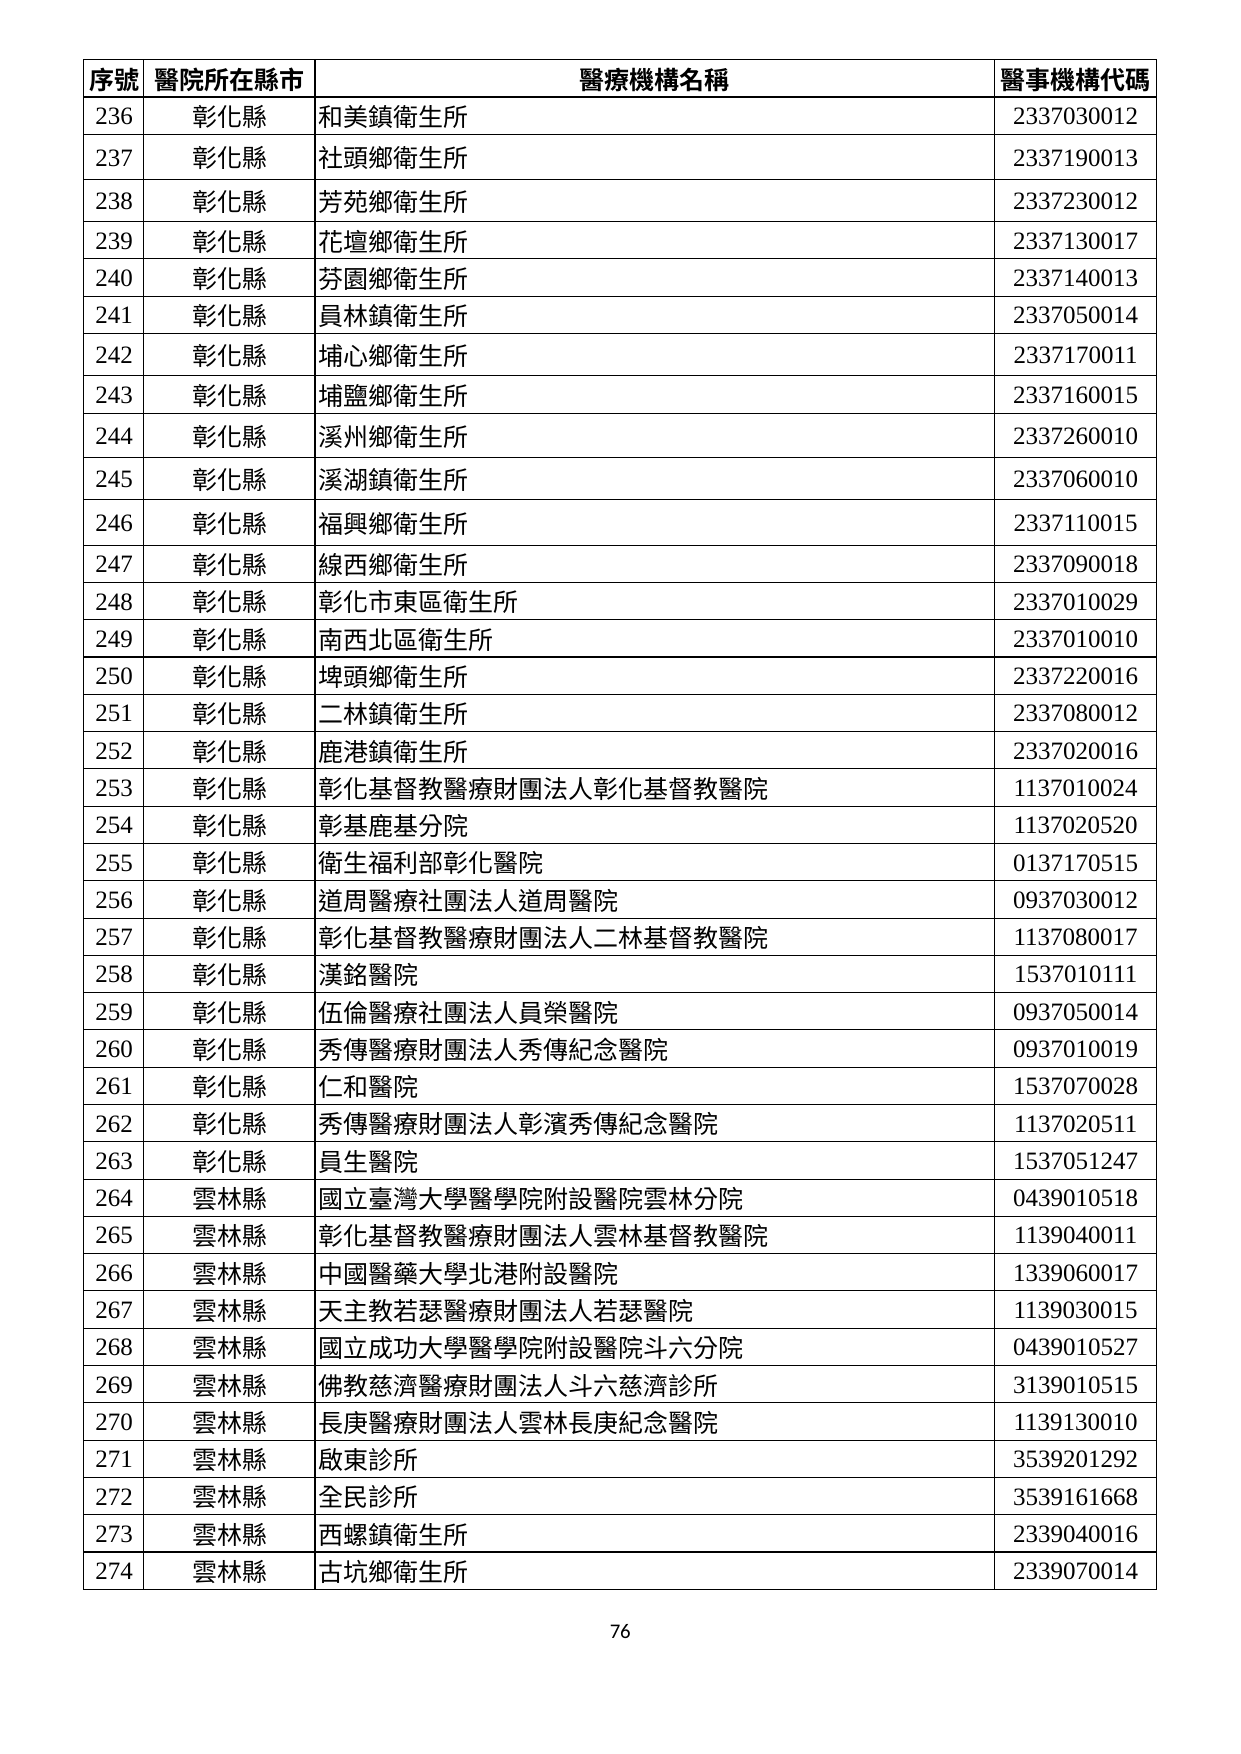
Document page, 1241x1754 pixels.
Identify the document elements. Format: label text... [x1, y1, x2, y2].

table_cell 252 [84, 732, 143, 768]
table_cell 2337260010 [995, 414, 1156, 457]
table_cell 0439010527 [995, 1329, 1156, 1365]
table_cell 衛生福利部彰化醫院 [316, 844, 994, 880]
table_cell 271 [84, 1441, 143, 1477]
table_cell 2337190013 [995, 135, 1156, 179]
table_cell 2337220016 [995, 658, 1156, 694]
table_cell 彰化基督教醫療財團法人彰化基督教醫院 [316, 769, 994, 806]
table_cell 2337010029 [995, 583, 1156, 619]
table_cell 248 [84, 583, 143, 619]
table_cell 國立成功大學醫學院附設醫院斗六分院 [316, 1329, 994, 1365]
table_cell 2337110015 [995, 500, 1156, 544]
table_cell 秀傳醫療財團法人彰濱秀傳紀念醫院 [316, 1105, 994, 1141]
table_cell 員生醫院 [316, 1142, 994, 1178]
table_cell 258 [84, 956, 143, 992]
table_cell 彰化縣 [144, 458, 314, 499]
table_cell 241 [84, 297, 143, 333]
table_cell 彰化縣 [144, 695, 314, 731]
table_cell 彰化縣 [144, 98, 314, 134]
table_cell 彰化縣 [144, 807, 314, 843]
table_cell 247 [84, 546, 143, 582]
table_cell 1139130010 [995, 1403, 1156, 1439]
table_cell 0937010019 [995, 1030, 1156, 1067]
table_cell 251 [84, 695, 143, 731]
table_cell 249 [84, 620, 143, 656]
table_cell 268 [84, 1329, 143, 1365]
table_cell 267 [84, 1291, 143, 1328]
table_cell 1137020520 [995, 807, 1156, 843]
table_cell 秀傳醫療財團法人秀傳紀念醫院 [316, 1030, 994, 1067]
table_cell 彰化市東區衛生所 [316, 583, 994, 619]
table_cell 溪湖鎮衛生所 [316, 458, 994, 499]
table_cell 彰化縣 [144, 620, 314, 656]
table_cell 1537010111 [995, 956, 1156, 992]
table_cell 花壇鄉衛生所 [316, 222, 994, 258]
table_cell 236 [84, 98, 143, 134]
table_cell 彰化基督教醫療財團法人雲林基督教醫院 [316, 1217, 994, 1253]
table_cell 雲林縣 [144, 1291, 314, 1328]
table_cell 伍倫醫療社團法人員榮醫院 [316, 993, 994, 1029]
table_cell 芳苑鄉衛生所 [316, 180, 994, 221]
table_cell 彰化縣 [144, 769, 314, 806]
table_header 醫療機構名稱 [316, 60, 994, 96]
table_cell 274 [84, 1553, 143, 1589]
table_cell 天主教若瑟醫療財團法人若瑟醫院 [316, 1291, 994, 1328]
table_cell 257 [84, 919, 143, 955]
table_cell 福興鄉衛生所 [316, 500, 994, 544]
table_cell 1139040011 [995, 1217, 1156, 1253]
table_cell 彰化縣 [144, 1142, 314, 1178]
table_cell 長庚醫療財團法人雲林長庚紀念醫院 [316, 1403, 994, 1439]
table_cell 彰化縣 [144, 1068, 314, 1104]
table_cell 道周醫療社團法人道周醫院 [316, 881, 994, 917]
table_cell 2337030012 [995, 98, 1156, 134]
table_cell 239 [84, 222, 143, 258]
table_cell 彰化基督教醫療財團法人二林基督教醫院 [316, 919, 994, 955]
table_cell 0137170515 [995, 844, 1156, 880]
table_cell 250 [84, 658, 143, 694]
table_cell 253 [84, 769, 143, 806]
table_cell 彰化縣 [144, 222, 314, 258]
table_cell 啟東診所 [316, 1441, 994, 1477]
table_cell 259 [84, 993, 143, 1029]
table_cell 264 [84, 1180, 143, 1216]
table_cell 254 [84, 807, 143, 843]
table_cell 溪州鄉衛生所 [316, 414, 994, 457]
table_cell 1137010024 [995, 769, 1156, 806]
table_cell 2339040016 [995, 1515, 1156, 1551]
table_cell 1339060017 [995, 1254, 1156, 1290]
table_cell 古坑鄉衛生所 [316, 1553, 994, 1589]
table_cell 員林鎮衛生所 [316, 297, 994, 333]
table_cell 埔心鄉衛生所 [316, 334, 994, 375]
table_cell 272 [84, 1478, 143, 1514]
table_cell 雲林縣 [144, 1553, 314, 1589]
table_cell 漢銘醫院 [316, 956, 994, 992]
table_cell 1137080017 [995, 919, 1156, 955]
table_cell 273 [84, 1515, 143, 1551]
table_cell 2337020016 [995, 732, 1156, 768]
table_cell 彰化縣 [144, 180, 314, 221]
table_cell 彰化縣 [144, 259, 314, 296]
table_cell 雲林縣 [144, 1329, 314, 1365]
table_cell 265 [84, 1217, 143, 1253]
table_cell 2337130017 [995, 222, 1156, 258]
table_cell 2337160015 [995, 376, 1156, 413]
table_cell 1137020511 [995, 1105, 1156, 1141]
table_cell 260 [84, 1030, 143, 1067]
table_cell 0439010518 [995, 1180, 1156, 1216]
table_cell 244 [84, 414, 143, 457]
table_cell 彰化縣 [144, 135, 314, 179]
table_cell 2337140013 [995, 259, 1156, 296]
table_header 序號 [84, 60, 143, 96]
table_cell 1537070028 [995, 1068, 1156, 1104]
table_cell 雲林縣 [144, 1441, 314, 1477]
table_cell 266 [84, 1254, 143, 1290]
table_cell 芬園鄉衛生所 [316, 259, 994, 296]
table_cell 國立臺灣大學醫學院附設醫院雲林分院 [316, 1180, 994, 1216]
table_cell 2337080012 [995, 695, 1156, 731]
table_cell 雲林縣 [144, 1254, 314, 1290]
table_cell 255 [84, 844, 143, 880]
table_cell 彰化縣 [144, 881, 314, 917]
table_cell 雲林縣 [144, 1217, 314, 1253]
table_cell 269 [84, 1366, 143, 1402]
table_cell 雲林縣 [144, 1180, 314, 1216]
table_cell 彰化縣 [144, 414, 314, 457]
table_cell 二林鎮衛生所 [316, 695, 994, 731]
table_cell 社頭鄉衛生所 [316, 135, 994, 179]
table_cell 彰化縣 [144, 658, 314, 694]
table_cell 245 [84, 458, 143, 499]
table_cell 和美鎮衛生所 [316, 98, 994, 134]
table_cell 240 [84, 259, 143, 296]
table_cell 彰化縣 [144, 732, 314, 768]
table_cell 2337060010 [995, 458, 1156, 499]
table_cell 彰基鹿基分院 [316, 807, 994, 843]
table_cell 彰化縣 [144, 1105, 314, 1141]
table_cell 270 [84, 1403, 143, 1439]
table_cell 線西鄉衛生所 [316, 546, 994, 582]
table_cell 1537051247 [995, 1142, 1156, 1178]
table_cell 242 [84, 334, 143, 375]
table_cell 全民診所 [316, 1478, 994, 1514]
table_cell 雲林縣 [144, 1366, 314, 1402]
table_cell 0937030012 [995, 881, 1156, 917]
table_cell 埔鹽鄉衛生所 [316, 376, 994, 413]
table_cell 2337050014 [995, 297, 1156, 333]
table_cell 彰化縣 [144, 546, 314, 582]
table_cell 3139010515 [995, 1366, 1156, 1402]
table_cell 238 [84, 180, 143, 221]
table_cell 彰化縣 [144, 844, 314, 880]
table_cell 彰化縣 [144, 956, 314, 992]
table_cell 2337230012 [995, 180, 1156, 221]
table_cell 西螺鎮衛生所 [316, 1515, 994, 1551]
table_cell 262 [84, 1105, 143, 1141]
table_cell 彰化縣 [144, 376, 314, 413]
table_cell 彰化縣 [144, 297, 314, 333]
table_cell 3539161668 [995, 1478, 1156, 1514]
table_cell 埤頭鄉衛生所 [316, 658, 994, 694]
table_cell 彰化縣 [144, 1030, 314, 1067]
table_cell 243 [84, 376, 143, 413]
table_cell 261 [84, 1068, 143, 1104]
table_cell 2337170011 [995, 334, 1156, 375]
table_cell 246 [84, 500, 143, 544]
table_cell 雲林縣 [144, 1515, 314, 1551]
table_cell 中國醫藥大學北港附設醫院 [316, 1254, 994, 1290]
table_cell 263 [84, 1142, 143, 1178]
table_cell 南西北區衛生所 [316, 620, 994, 656]
table_cell 彰化縣 [144, 583, 314, 619]
table_cell 3539201292 [995, 1441, 1156, 1477]
table_cell 彰化縣 [144, 500, 314, 544]
table_cell 雲林縣 [144, 1478, 314, 1514]
table_cell 2339070014 [995, 1553, 1156, 1589]
table_cell 雲林縣 [144, 1403, 314, 1439]
table_cell 1139030015 [995, 1291, 1156, 1328]
table_cell 彰化縣 [144, 919, 314, 955]
table_cell 0937050014 [995, 993, 1156, 1029]
table_cell 256 [84, 881, 143, 917]
table_cell 彰化縣 [144, 993, 314, 1029]
table_cell 2337010010 [995, 620, 1156, 656]
table_cell 彰化縣 [144, 334, 314, 375]
table_cell 仁和醫院 [316, 1068, 994, 1104]
table_cell 2337090018 [995, 546, 1156, 582]
table_cell 佛教慈濟醫療財團法人斗六慈濟診所 [316, 1366, 994, 1402]
table_cell 鹿港鎮衛生所 [316, 732, 994, 768]
table_header 醫事機構代碼 [995, 60, 1156, 96]
table_cell 237 [84, 135, 143, 179]
table_header 醫院所在縣市 [144, 60, 314, 96]
